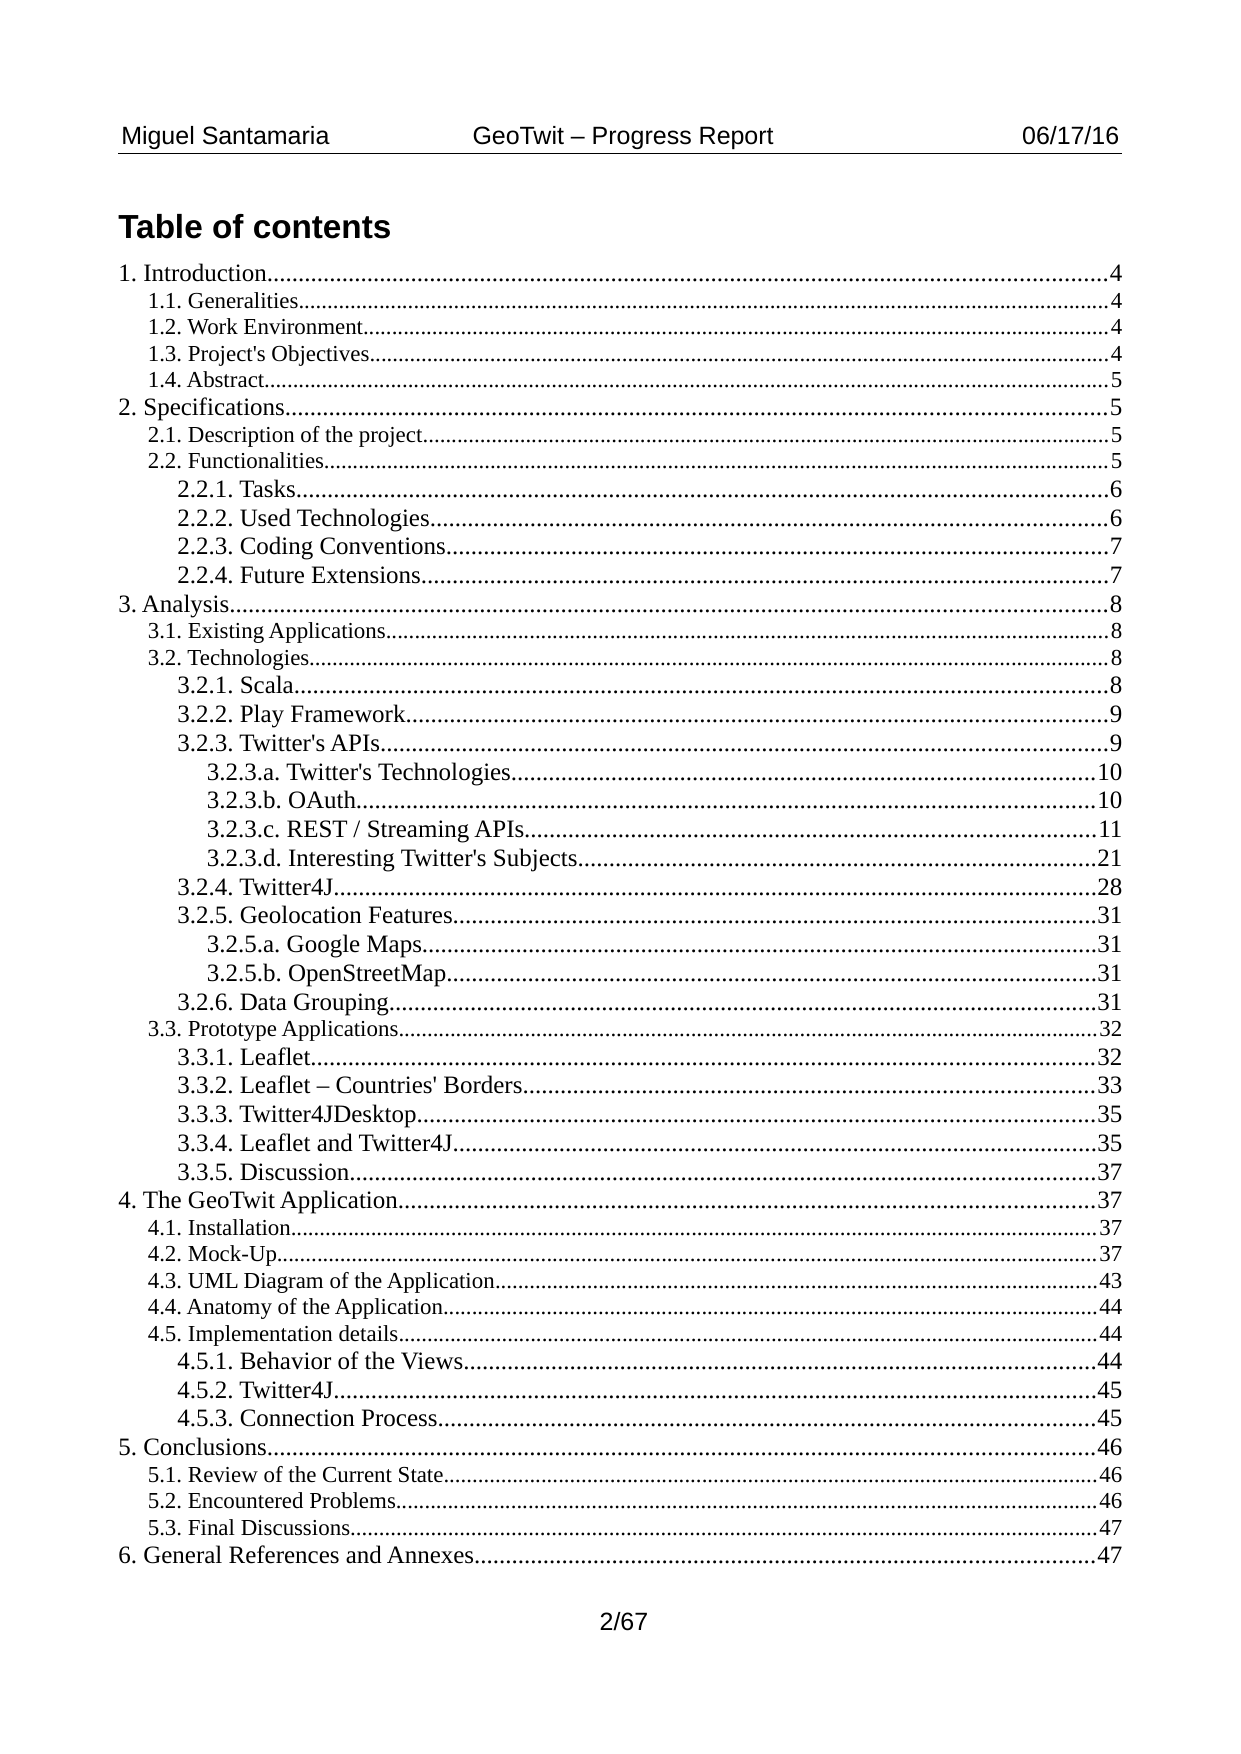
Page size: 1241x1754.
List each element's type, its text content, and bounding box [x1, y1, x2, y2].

text 4.2. Mock-Up 37 [148, 1241, 1122, 1267]
text 2.1. Description of the project 5 [148, 421, 1122, 447]
text 3.1. Existing Applications 8 [148, 618, 1122, 644]
text 4.4. Anatomy of the Application 44 [148, 1293, 1122, 1319]
text 3.2.3.a. Twitter's Technologies 10 [207, 757, 1122, 785]
text 4.3. UML Diagram of the Application 43 [148, 1267, 1122, 1293]
text 2.2.3. Coding Conventions 7 [177, 531, 1122, 560]
text 3.3.4. Leaflet and Twitter4J 35 [177, 1128, 1122, 1157]
text 3.2.5.b. OpenStreetMap 31 [207, 958, 1122, 987]
text 3. Analysis 8 [118, 589, 1122, 618]
text 3.2.5. Geolocation Features 31 [177, 900, 1122, 929]
text 4.5.3. Connection Process 45 [177, 1403, 1122, 1432]
text 5.3. Final Discussions 47 [148, 1514, 1122, 1540]
text 5. Conclusions 46 [118, 1432, 1122, 1461]
text 3.2.5.a. Google Maps 31 [207, 929, 1122, 958]
text 3.2.3.b. OAuth 10 [207, 785, 1122, 814]
text 2.2.4. Future Extensions 7 [177, 560, 1122, 589]
text 2.2. Functionalities 5 [148, 447, 1122, 474]
text 1. Introduction 4 [118, 258, 1122, 287]
text 2. Specifications 5 [118, 392, 1122, 421]
text 3.3.3. Twitter4JDesktop 35 [177, 1099, 1122, 1128]
text 3.3.5. Discussion 37 [177, 1157, 1122, 1185]
text 3.2.1. Scala 8 [177, 670, 1122, 699]
text 3.3.1. Leaflet 32 [177, 1042, 1122, 1070]
text 3.2.4. Twitter4J 28 [177, 872, 1122, 900]
text 4.5.1. Behavior of the Views 44 [177, 1346, 1122, 1375]
text 6. General References and Annexes 47 [118, 1540, 1122, 1569]
subtitle Table of contents [118, 207, 1122, 246]
text 3.2.6. Data Grouping 31 [177, 987, 1122, 1015]
text 2.2.2. Used Technologies 6 [177, 503, 1122, 531]
text 3.3.2. Leaflet – Countries' Borders 33 [177, 1070, 1122, 1099]
text 4.5. Implementation details 44 [148, 1319, 1122, 1346]
text 2.2.1. Tasks 6 [177, 474, 1122, 503]
text 3.2.3.c. REST / Streaming APIs 11 [207, 814, 1122, 843]
text 1.1. Generalities 4 [148, 287, 1122, 313]
text 1.3. Project's Objectives 4 [148, 340, 1122, 366]
text 3.2.3. Twitter's APIs 9 [177, 728, 1122, 757]
text 4.5.2. Twitter4J 45 [177, 1375, 1122, 1403]
text 5.1. Review of the Current State 46 [148, 1461, 1122, 1487]
text 3.2. Technologies 8 [148, 644, 1122, 670]
text 3.2.2. Play Framework 9 [177, 699, 1122, 728]
text 5.2. Encountered Problems 46 [148, 1487, 1122, 1514]
text 1.4. Abstract 5 [148, 366, 1122, 392]
text 1.2. Work Environment 4 [148, 313, 1122, 340]
text 3.3. Prototype Applications 32 [148, 1015, 1122, 1042]
text 3.2.3.d. Interesting Twitter's Subjects 21 [207, 843, 1122, 872]
text 4.1. Installation 37 [148, 1214, 1122, 1241]
text 4. The GeoTwit Application 37 [118, 1185, 1122, 1214]
